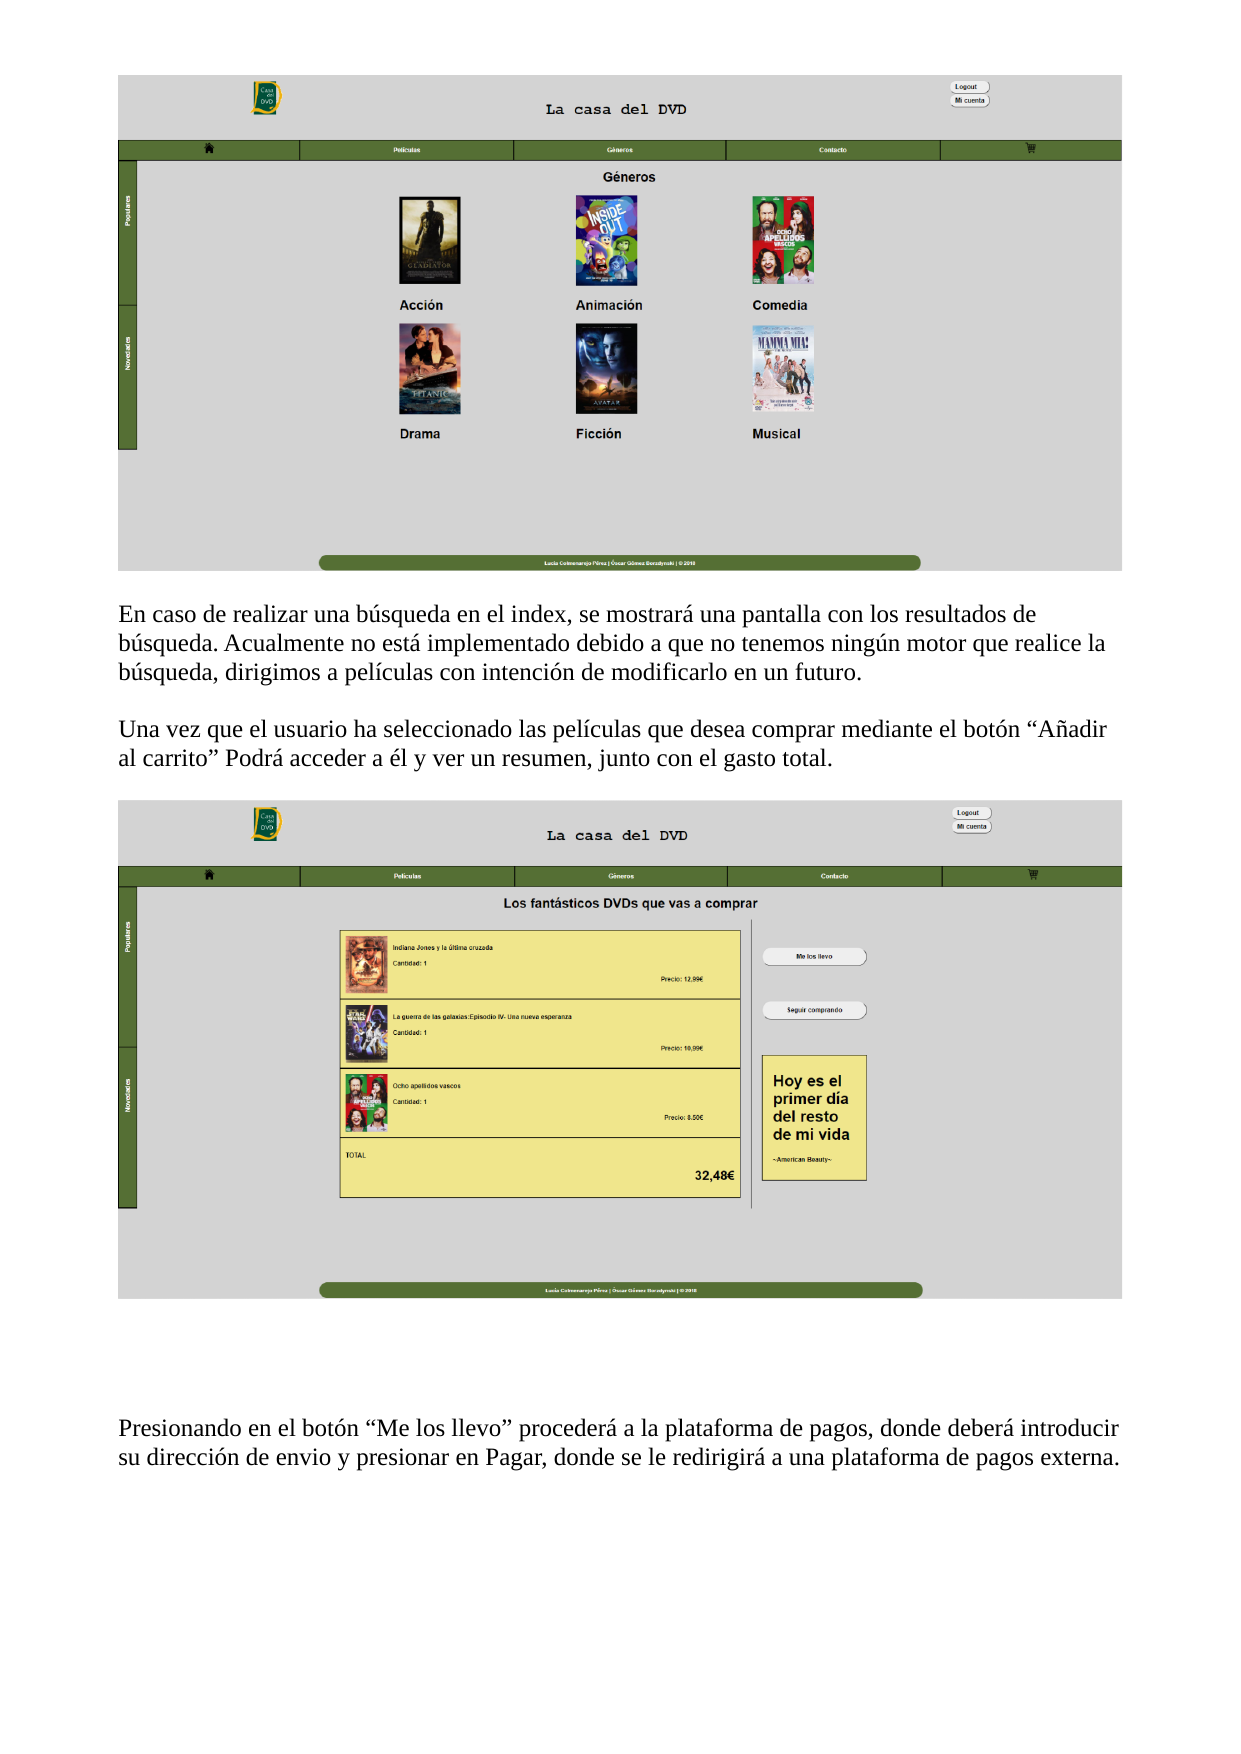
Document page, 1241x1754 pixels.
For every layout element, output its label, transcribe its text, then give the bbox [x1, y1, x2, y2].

text Presionando en el botón “Me los llevo” procederá a la plataforma de pagos, donde deberá introducir su dirección de envio y presionar en Pagar, donde se le redirigirá a una plataforma de pagos externa. [118, 1413, 1122, 1471]
picture [118, 75, 1123, 571]
picture [118, 800, 1123, 1299]
text Una vez que el usuario ha seleccionado las películas que desea comprar mediante el botón “Añadir al carrito” Podrá acceder a él y ver un resumen, junto con el gasto total. [118, 714, 1122, 772]
text En caso de realizar una búsqueda en el index, se mostrará una pantalla con los resultados de búsqueda. Acualmente no está implementado debido a que no tenemos ningún motor que realice la búsqueda, dirigimos a películas con intención de modificarlo en un futuro. [118, 599, 1122, 686]
